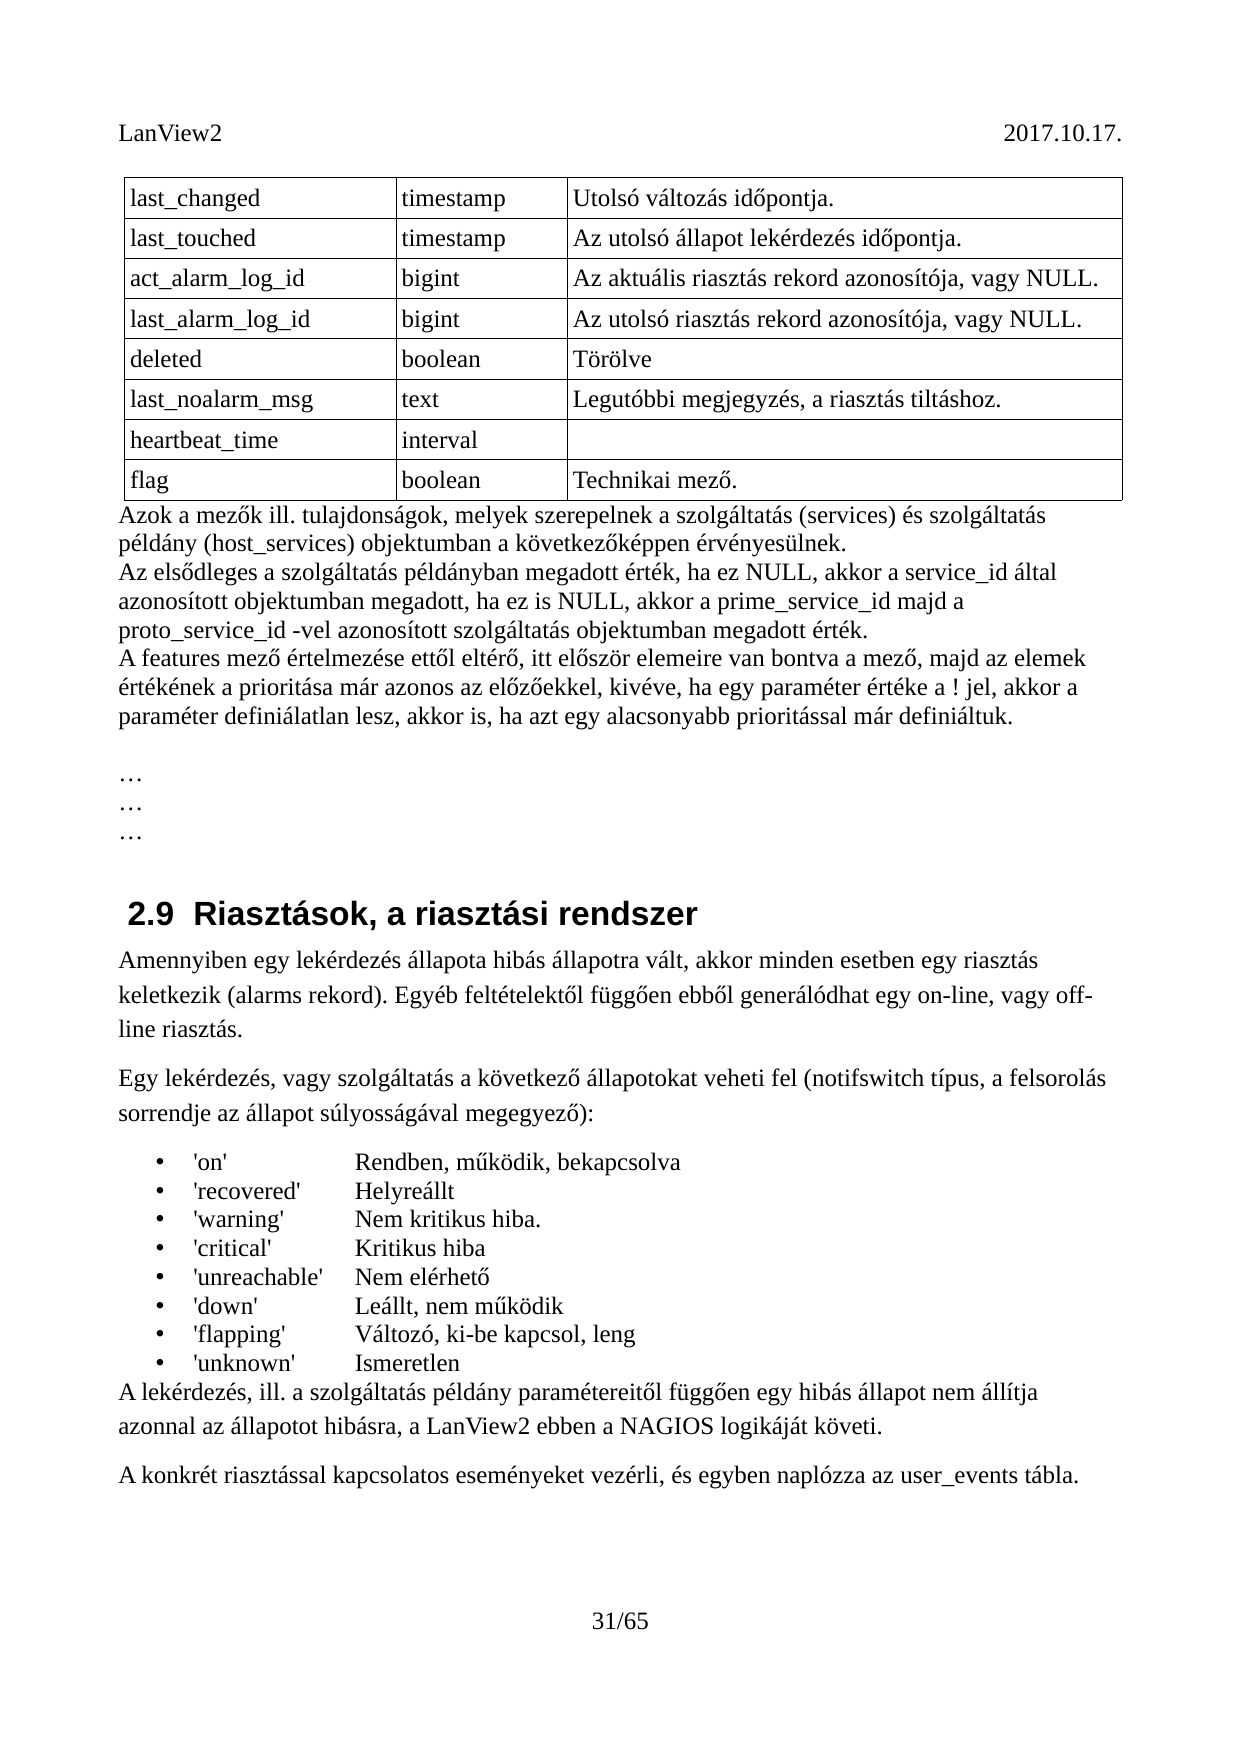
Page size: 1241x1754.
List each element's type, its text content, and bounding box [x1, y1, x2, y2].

list 'down' Leállt, nem működik [156, 1291, 1122, 1319]
list 'unreachable' Nem elérhető [156, 1262, 1122, 1291]
table_cell last_noalarm_msg [125, 380, 396, 419]
text Az elsődleges a szolgáltatás példányban megadott érték, ha ez NULL, akkor a service_id által azonosított objektumban megadott, ha ez is NULL, akkor a prime_service_id majd a proto_service_id -vel azonosított szolgáltatás objektumban megadott érték. [118, 557, 1122, 643]
table_cell [568, 420, 1122, 459]
table_cell Az utolsó riasztás rekord azonosítója, vagy NULL. [568, 299, 1122, 338]
table_cell boolean [397, 339, 567, 379]
list 'critical' Kritikus hiba [156, 1233, 1122, 1262]
text … [118, 816, 1122, 845]
text … [118, 787, 1122, 816]
table_cell Legutóbbi megjegyzés, a riasztás tiltáshoz. [568, 380, 1122, 419]
text Azok a mezők ill. tulajdonságok, melyek szerepelnek a szolgáltatás (services) és szolgáltatás példány (host_services) objektumban a következőképpen érvényesülnek. [118, 500, 1122, 557]
table_cell last_alarm_log_id [125, 299, 396, 338]
table_cell timestamp [397, 219, 567, 258]
table_cell deleted [125, 339, 396, 379]
subtitle Riasztások, a riasztási rendszer [118, 894, 1122, 933]
table_cell Az aktuális riasztás rekord azonosítója, vagy NULL. [568, 259, 1122, 298]
list 'unknown' Ismeretlen [156, 1348, 1122, 1377]
table_cell bigint [397, 259, 567, 298]
list 'warning' Nem kritikus hiba. [156, 1204, 1122, 1233]
table_cell text [397, 380, 567, 419]
table_cell Technikai mező. [568, 460, 1122, 499]
text Amennyiben egy lekérdezés állapota hibás állapotra vált, akkor minden esetben egy riasztás keletkezik (alarms rekord). Egyéb feltételektől függően ebből generálódhat egy on-line, vagy off-line riasztás. [118, 945, 1122, 1043]
table_cell act_alarm_log_id [125, 259, 396, 298]
table_cell interval [397, 420, 567, 459]
list 'flapping' Változó, ki-be kapcsol, leng [156, 1319, 1122, 1348]
table_cell bigint [397, 299, 567, 338]
list 'recovered' Helyreállt [156, 1176, 1122, 1204]
text A lekérdezés, ill. a szolgáltatás példány paramétereitől függően egy hibás állapot nem állítja azonnal az állapotot hibásra, a LanView2 ebben a NAGIOS logikáját követi. [118, 1377, 1122, 1440]
text Egy lekérdezés, vagy szolgáltatás a következő állapotokat veheti fel (notifswitch típus, a felsorolás sorrendje az állapot súlyosságával megegyező): [118, 1063, 1122, 1127]
table_cell last_changed [125, 178, 396, 217]
table_cell last_touched [125, 219, 396, 258]
text … [118, 758, 1122, 787]
table_cell flag [125, 460, 396, 499]
list 'on' Rendben, működik, bekapcsolva [156, 1147, 1122, 1176]
table_cell timestamp [397, 178, 567, 217]
text A features mező értelmezése ettől eltérő, itt először elemeire van bontva a mező, majd az elemek értékének a prioritása már azonos az előzőekkel, kivéve, ha egy paraméter értéke a ! jel, akkor a paraméter definiálatlan lesz, akkor is, ha azt egy alacsonyabb prioritással már definiáltuk. [118, 643, 1122, 730]
table_cell Utolsó változás időpontja. [568, 178, 1122, 217]
table_cell heartbeat_time [125, 420, 396, 459]
table_cell Az utolsó állapot lekérdezés időpontja. [568, 219, 1122, 258]
table_cell Törölve [568, 339, 1122, 379]
text A konkrét riasztással kapcsolatos eseményeket vezérli, és egyben naplózza az user_events tábla. [118, 1461, 1122, 1489]
table_cell boolean [397, 460, 567, 499]
